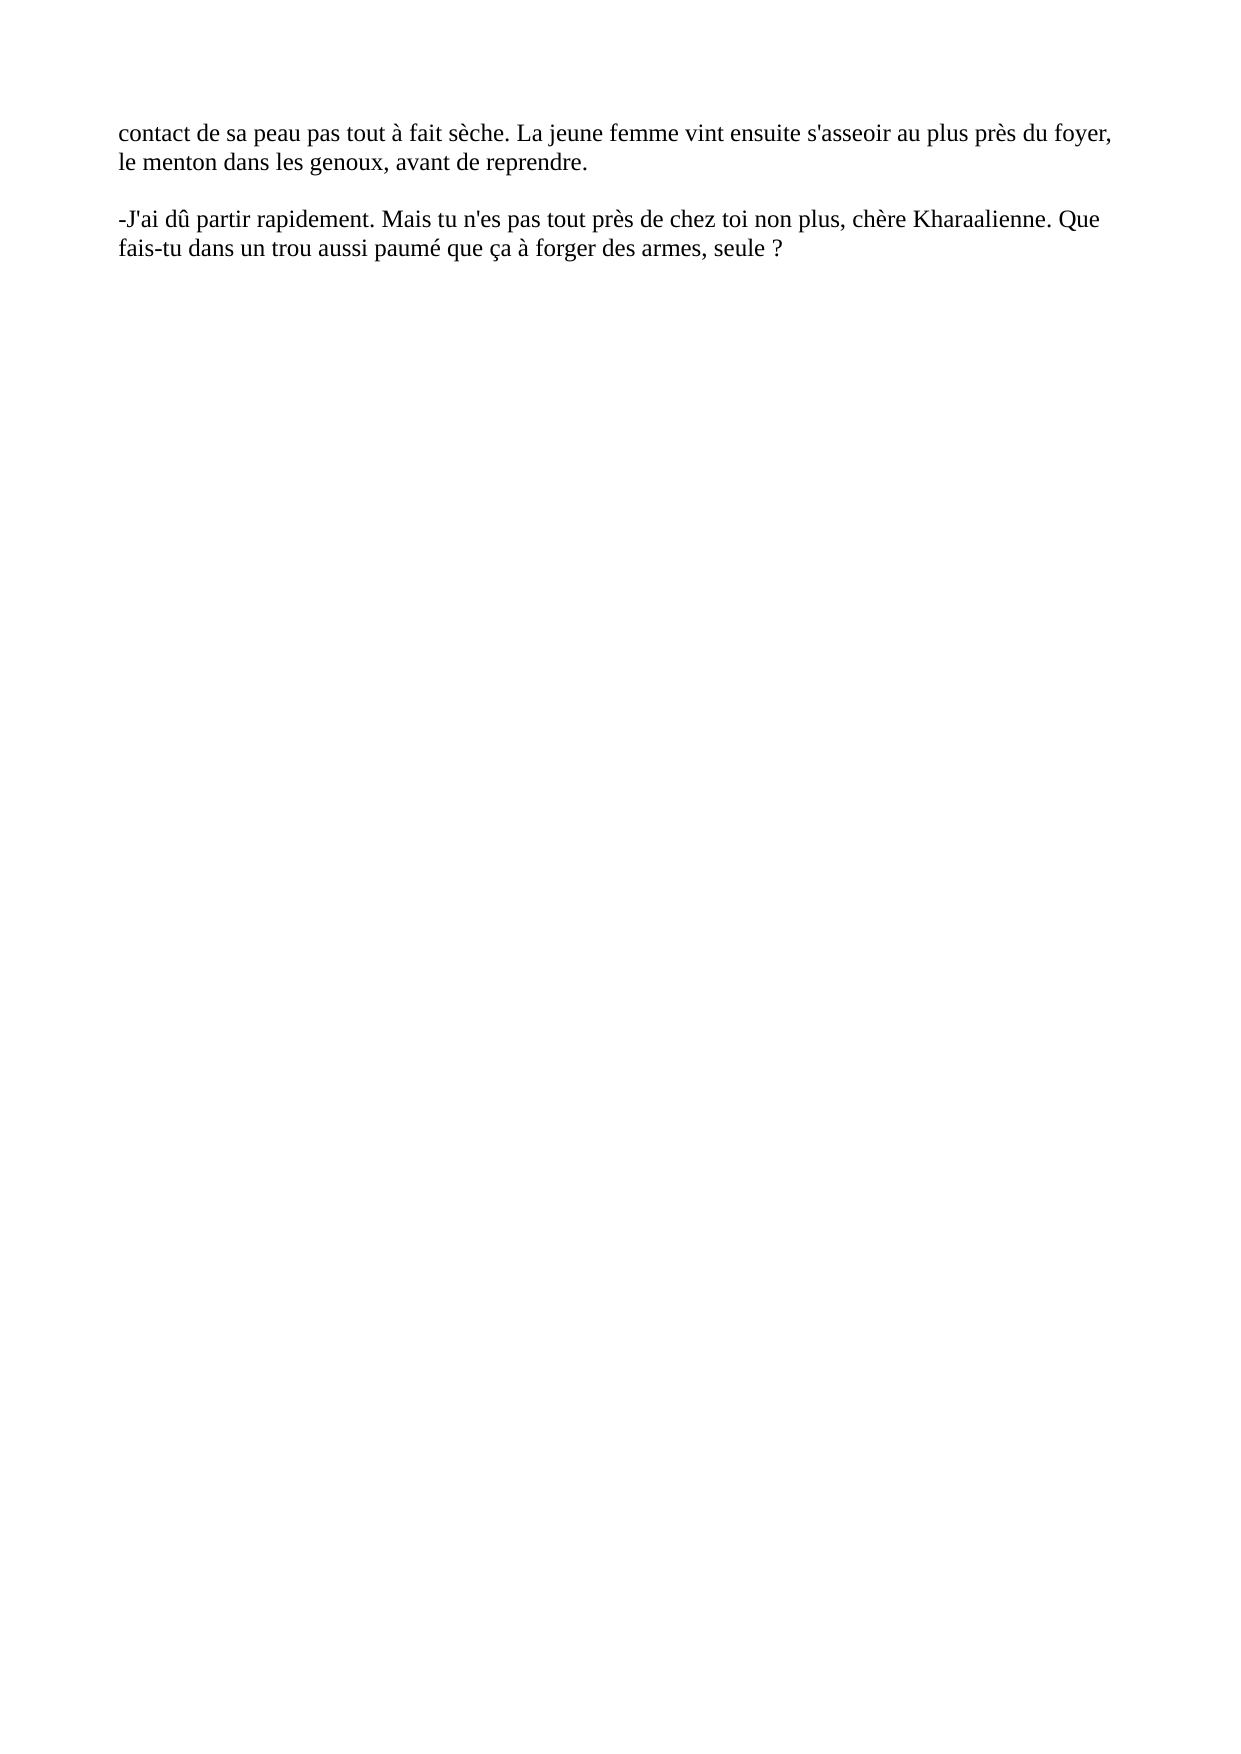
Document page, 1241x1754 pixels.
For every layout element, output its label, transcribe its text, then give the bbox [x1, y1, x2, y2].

text -J'ai dû partir rapidement. Mais tu n'es pas tout près de chez toi non plus, chère Kharaalienne. Que fais-tu dans un trou aussi paumé que ça à forger des armes, seule ? [118, 204, 1122, 262]
text contact de sa peau pas tout à fait sèche. La jeune femme vint ensuite s'asseoir au plus près du foyer, le menton dans les genoux, avant de reprendre. [118, 118, 1122, 176]
